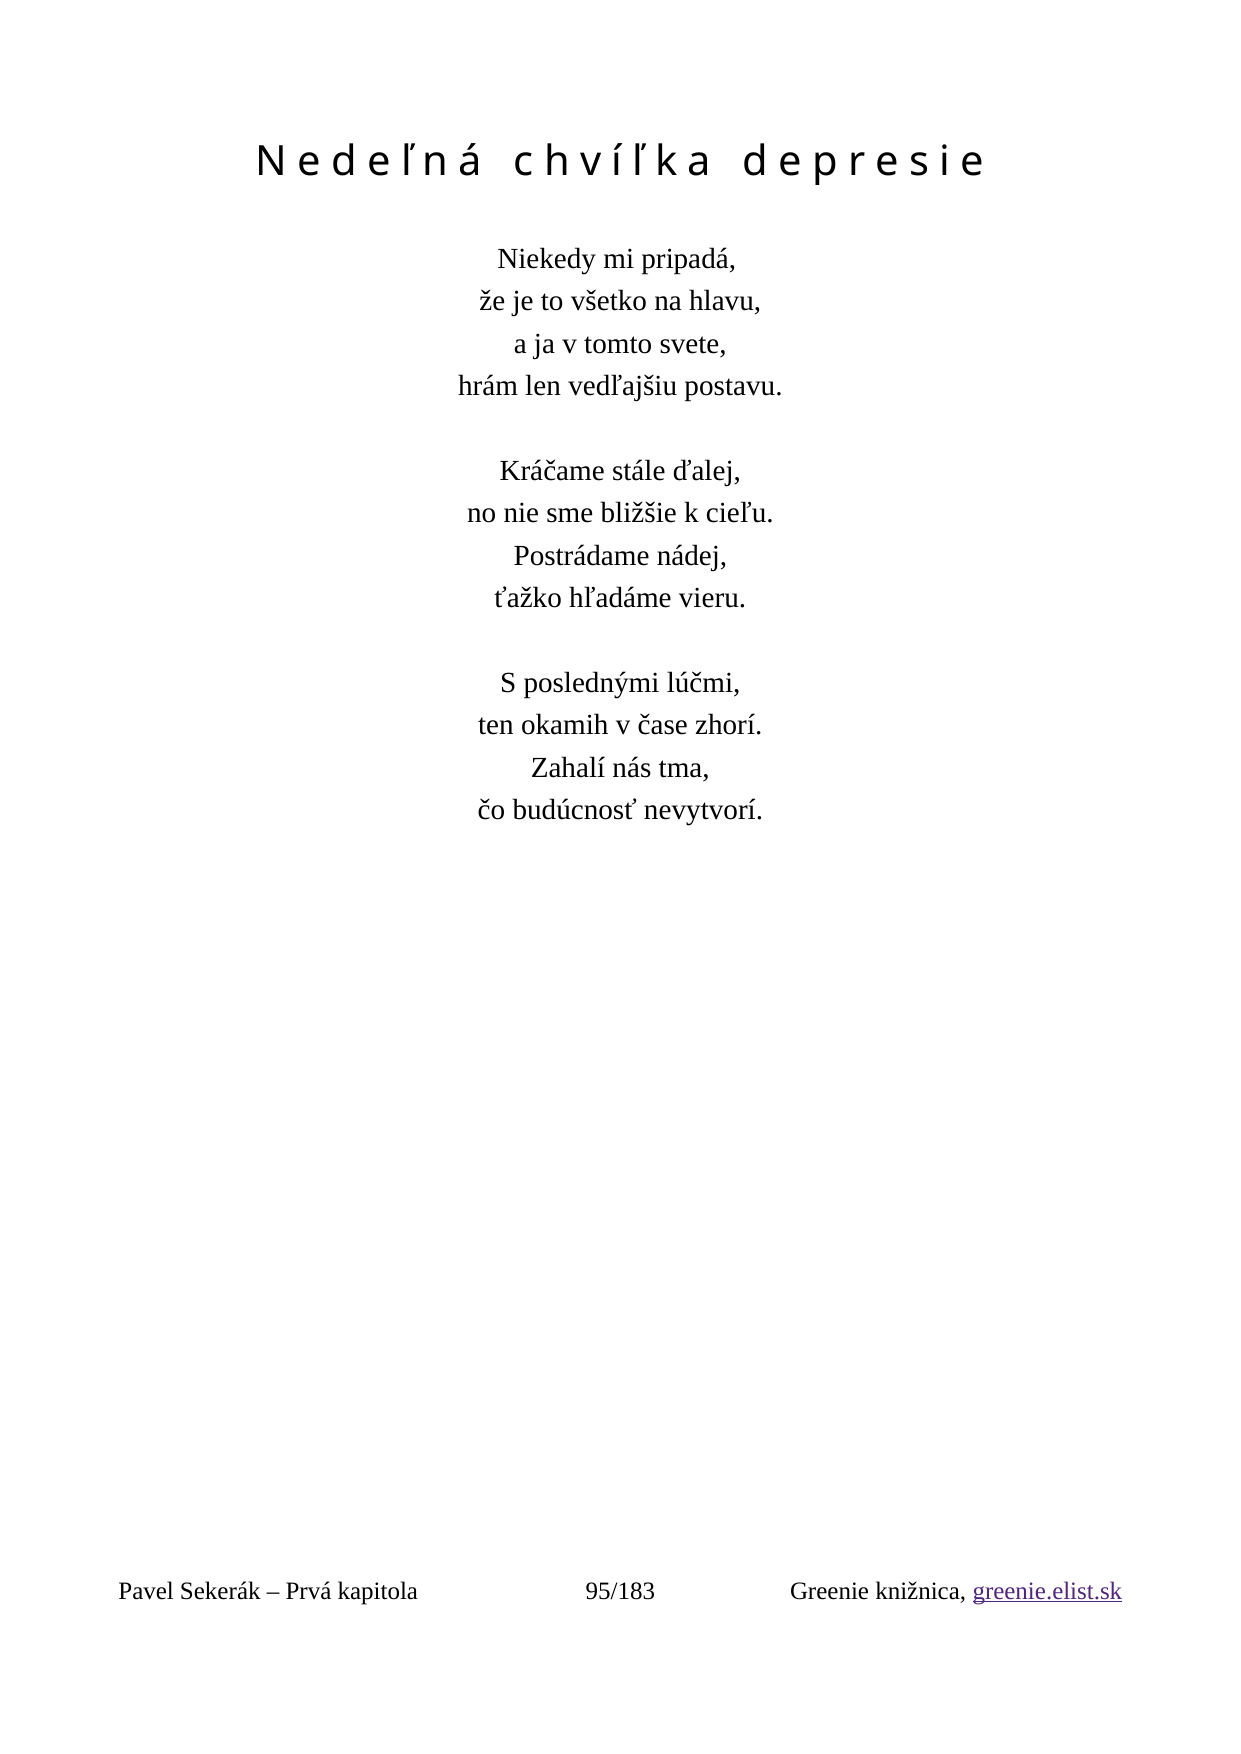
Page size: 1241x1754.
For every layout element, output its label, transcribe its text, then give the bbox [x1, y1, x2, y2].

text no nie sme bližšie k cieľu. [106, 495, 1134, 529]
text hrám len vedľajšiu postavu. [106, 368, 1134, 402]
text Niekedy mi pripadá, [106, 241, 1134, 274]
text Zahalí nás tma, [106, 750, 1134, 783]
text ten okamih v čase zhorí. [106, 707, 1134, 741]
text S poslednými lúčmi, [106, 665, 1134, 698]
text ťažko hľadáme vieru. [106, 580, 1134, 614]
text Kráčame stále ďalej, [106, 453, 1134, 486]
text Postrádame nádej, [106, 538, 1134, 571]
subtitle Nedeľná chvíľka depresie [106, 131, 1134, 188]
text že je to všetko na hlavu, [106, 283, 1134, 317]
text a ja v tomto svete, [106, 326, 1134, 359]
text čo budúcnosť nevytvorí. [106, 792, 1134, 826]
